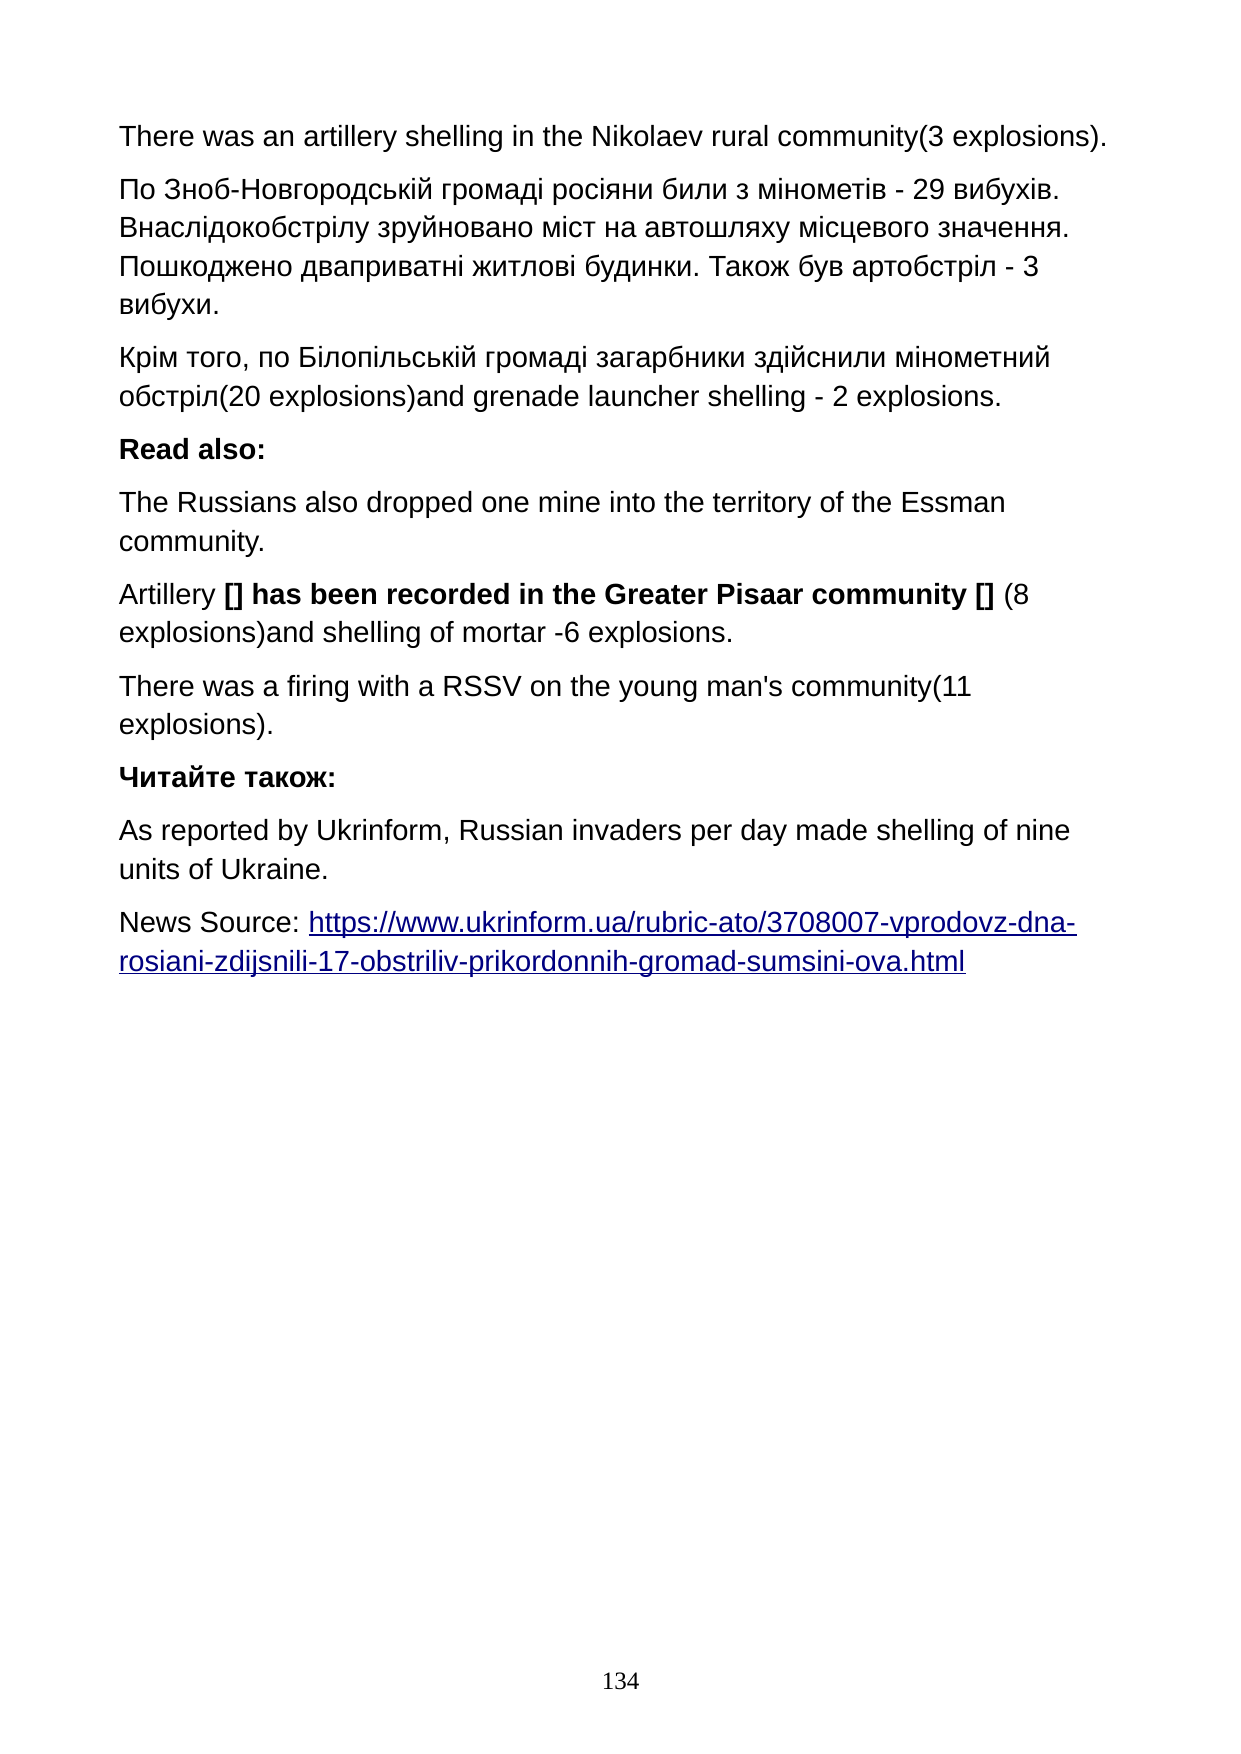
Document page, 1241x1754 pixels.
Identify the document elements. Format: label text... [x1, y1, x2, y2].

text По Зноб-Новгородській громаді росіяни били з мінометів - 29 вибухів. Внаслідокобстрілу зруйновано міст на автошляху місцевого значення. Пошкоджено дваприватні житлові будинки. Також був артобстріл - 3 вибухи. [118, 172, 1122, 321]
text As reported by Ukrinform, Russian invaders per day made shelling of nine units of Ukraine. [118, 813, 1122, 885]
text There was an artillery shelling in the Nikolaev rural community(3 explosions). [118, 118, 1122, 152]
text Читайте також: [118, 760, 1122, 794]
text News Source: https://www.ukrinform.ua/rubric-ato/3708007-vprodovz-dna-rosiani-zdijsnili-17-obstriliv-prikordonnih-gromad-sumsini-ova.html [118, 905, 1122, 977]
text Крім того, по Білопільській громаді загарбники здійснили мінометний обстріл(20 explosions)and grenade launcher shelling - 2 explosions. [118, 340, 1122, 412]
text Read also: [118, 432, 1122, 466]
text There was a firing with a RSSV on the young man's community(11 explosions). [118, 668, 1122, 741]
text The Russians also dropped one mine into the territory of the Essman community. [118, 485, 1122, 557]
text Artillery [] has been recorded in the Greater Pisaar community [] (8 explosions)and shelling of mortar -6 explosions. [118, 577, 1122, 649]
